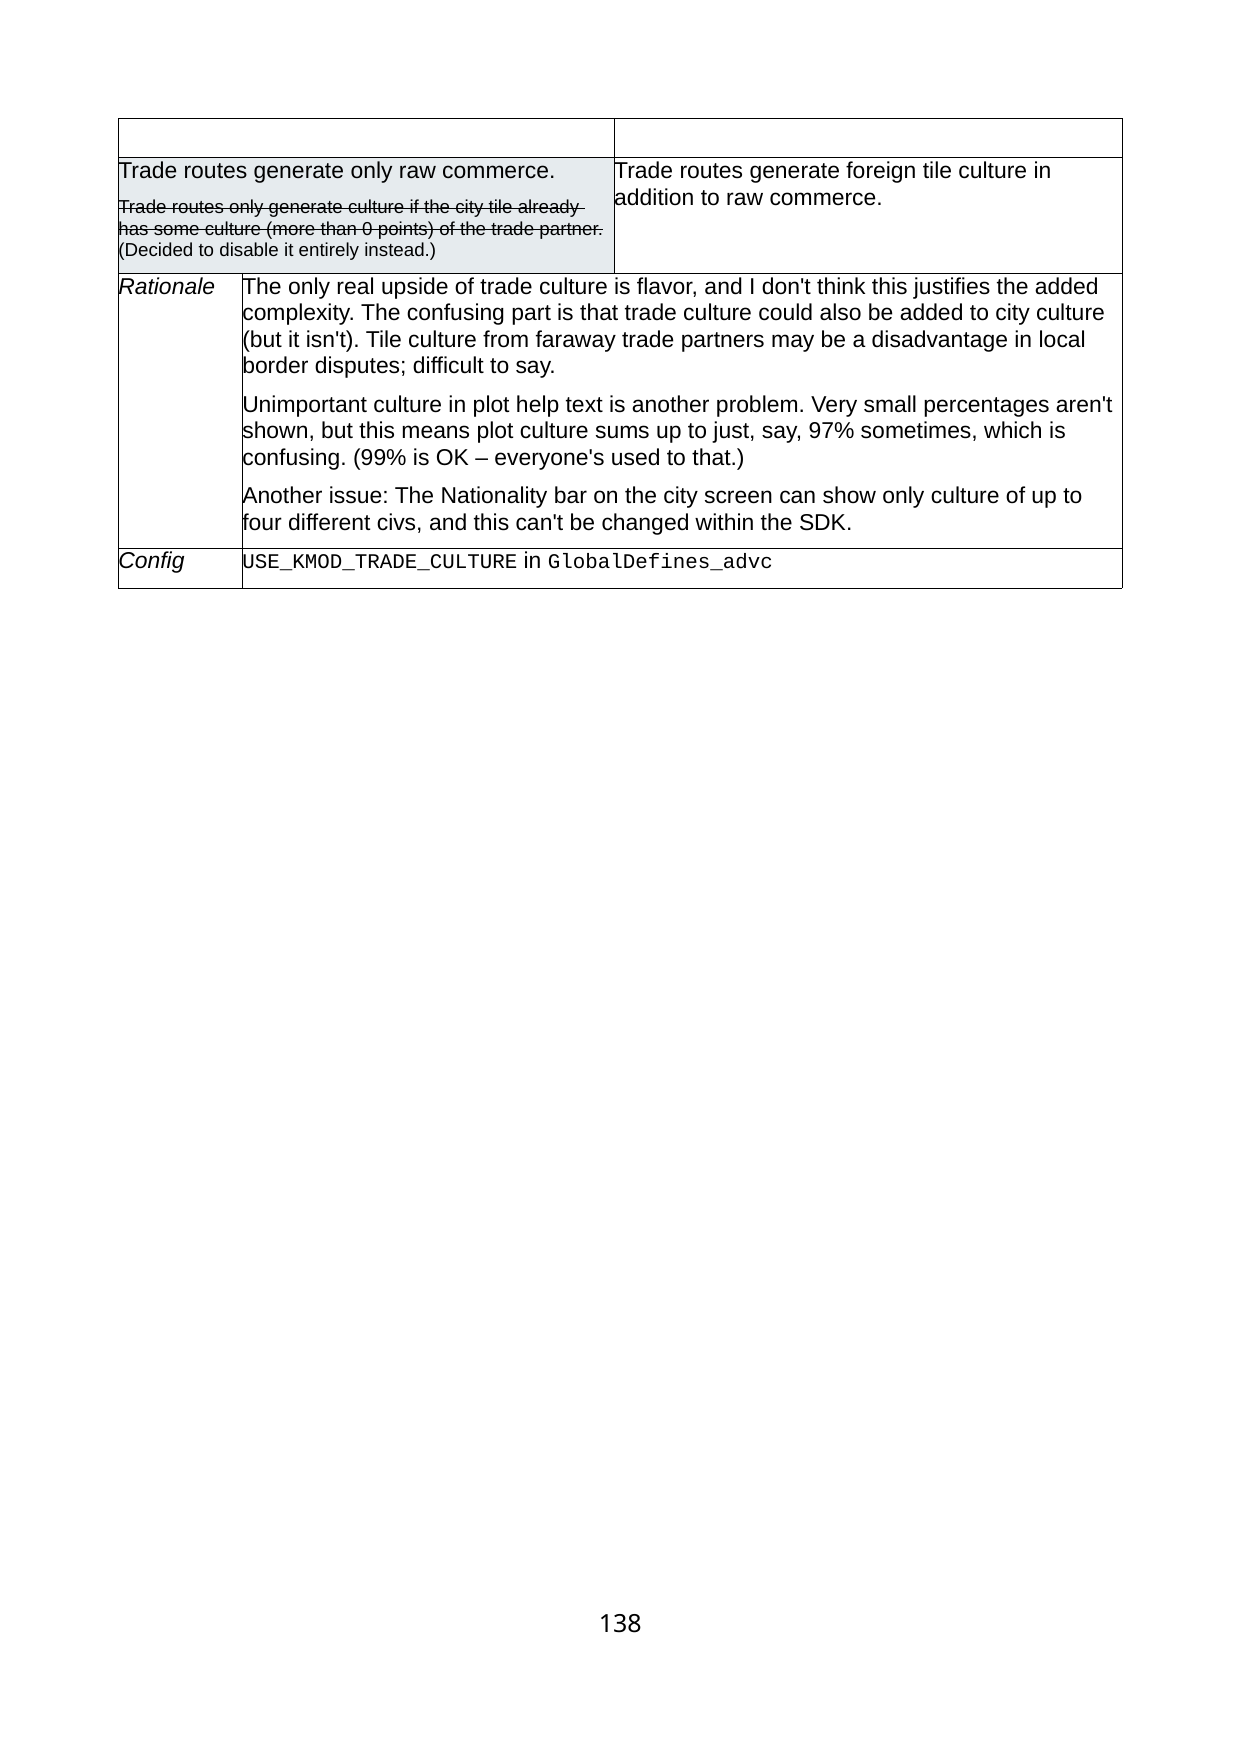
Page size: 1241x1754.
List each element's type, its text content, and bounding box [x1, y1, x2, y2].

table_cell [119, 119, 614, 157]
table_cell Config [119, 549, 242, 588]
table_cell Rationale [119, 274, 242, 547]
table_cell [615, 119, 1122, 157]
table_cell Trade routes generate only raw commerce. Trade routes only generate culture if the city tile already has some culture (more than 0 points) of the trade partner. (Decided to disable it entirely instead.) [119, 158, 614, 273]
table_cell The only real upside of trade culture is flavor, and I don't think this justifies the added complexity. The confusing part is that trade culture could also be added to city culture (but it isn't). Tile culture from faraway trade partners may be a disadvantage in local border disputes; difficult to say. Unimportant culture in plot help text is another problem. Very small percentages aren't shown, but this means plot culture sums up to just, say, 97% sometimes, which is confusing. (99% is OK – everyone's used to that.) Another issue: The Nationality bar on the city screen can show only culture of up to four different civs, and this can't be changed within the SDK. [243, 274, 1122, 547]
table_cell USE_KMOD_TRADE_CULTURE in GlobalDefines_advc [243, 549, 1122, 588]
table_cell Trade routes generate foreign tile culture in addition to raw commerce. [615, 158, 1122, 273]
